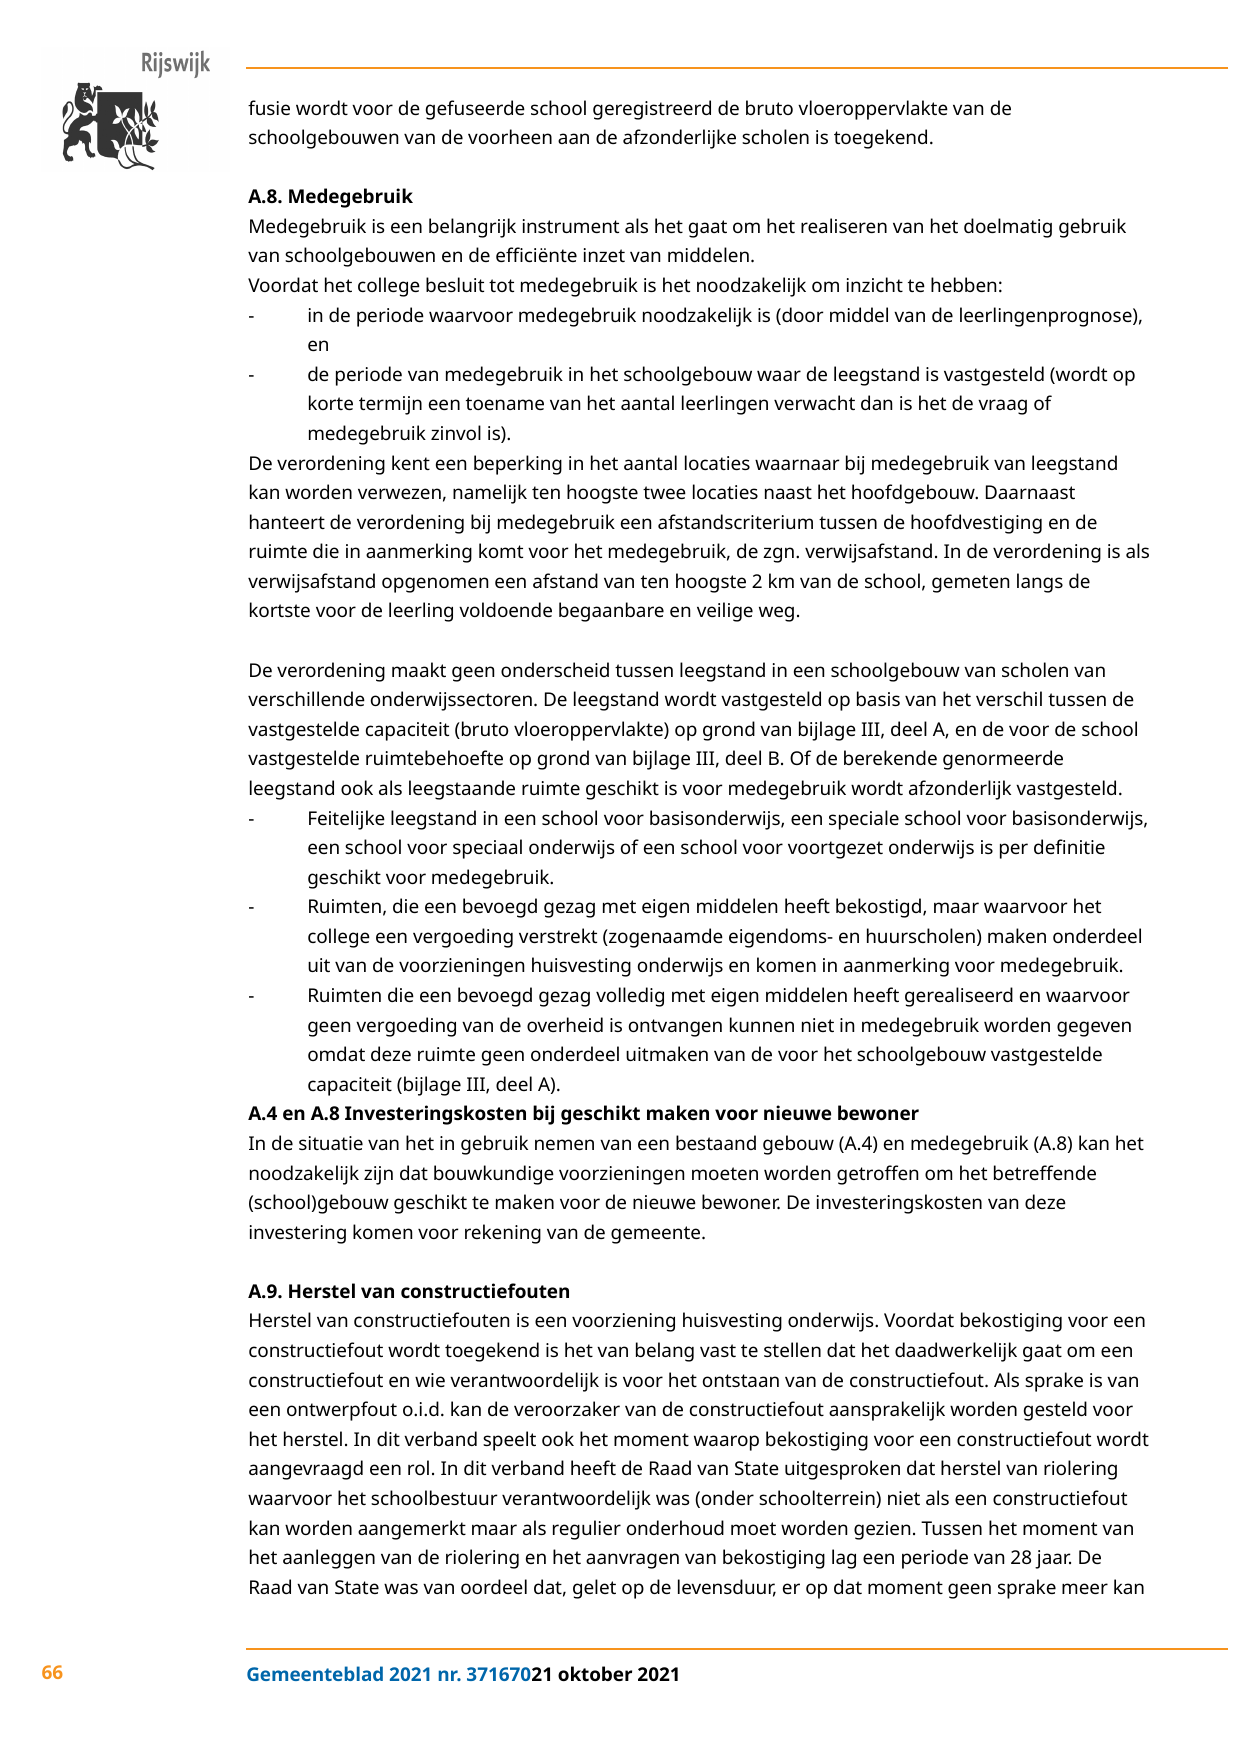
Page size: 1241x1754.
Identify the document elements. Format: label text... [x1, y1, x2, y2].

text Herstel van constructiefouten is een voorziening huisvesting onderwijs. Voordat bekostiging voor een constructiefout wordt toegekend is het van belang vast te stellen dat het daadwerkelijk gaat om een constructiefout en wie verantwoordelijk is voor het ontstaan van de constructiefout. Als sprake is van een ontwerpfout o.i.d. kan de veroorzaker van de constructiefout aansprakelijk worden gesteld voor het herstel. In dit verband speelt ook het moment waarop bekostiging voor een constructiefout wordt aangevraagd een rol. In dit verband heeft de Raad van State uitgesproken dat herstel van riolering waarvoor het schoolbestuur verantwoordelijk was (onder schoolterrein) niet als een constructiefout kan worden aangemerkt maar als regulier onderhoud moet worden gezien. Tussen het moment van het aanleggen van de riolering en het aanvragen van bekostiging lag een periode van 28 jaar. De Raad van State was van oordeel dat, gelet op de levensduur, er op dat moment geen sprake meer kan [248, 1308, 1152, 1600]
text In de situatie van het in gebruik nemen van een bestaand gebouw (A.4) en medegebruik (A.8) kan het noodzakelijk zijn dat bouwkundige voorzieningen moeten worden getroffen om het betreffende (school)gebouw geschikt te maken voor de nieuwe bewoner. De investeringskosten van deze investering komen voor rekening van de gemeente. [248, 1130, 1152, 1245]
text A.9. Herstel van constructiefouten [248, 1278, 1152, 1304]
list Feitelijke leegstand in een school voor basisonderwijs, een speciale school voor basisonderwijs, een school voor speciaal onderwijs of een school voor voortgezet onderwijs is per definitie geschikt voor medegebruik. [248, 805, 1152, 890]
list de periode van medegebruik in het schoolgebouw waar de leegstand is vastgesteld (wordt op korte termijn een toename van het aantal leerlingen verwacht dan is het de vraag of medegebruik zinvol is). [248, 361, 1152, 446]
text A.4 en A.8 Investeringskosten bij geschikt maken voor nieuwe bewoner [248, 1101, 1152, 1126]
text De verordening maakt geen onderscheid tussen leegstand in een schoolgebouw van scholen van verschillende onderwijssectoren. De leegstand wordt vastgesteld op basis van het verschil tussen de vastgestelde capaciteit (bruto vloeroppervlakte) op grond van bijlage III, deel A, en de voor de school vastgestelde ruimtebehoefte op grond van bijlage III, deel B. Of de berekende genormeerde leegstand ook als leegstaande ruimte geschikt is voor medegebruik wordt afzonderlijk vastgesteld. [248, 657, 1152, 801]
text A.8. Medegebruik [248, 183, 1152, 209]
list in de periode waarvoor medegebruik noodzakelijk is (door middel van de leerlingenprognose), en [248, 302, 1152, 357]
text Voordat het college besluit tot medegebruik is het noodzakelijk om inzicht te hebben: [248, 272, 1152, 298]
list Ruimten die een bevoegd gezag volledig met eigen middelen heeft gerealiseerd en waarvoor geen vergoeding van de overheid is ontvangen kunnen niet in medegebruik worden gegeven omdat deze ruimte geen onderdeel uitmaken van de voor het schoolgebouw vastgestelde capaciteit (bijlage III, deel A). [248, 982, 1152, 1097]
text Medegebruik is een belangrijk instrument als het gaat om het realiseren van het doelmatig gebruik van schoolgebouwen en de efficiënte inzet van middelen. [248, 213, 1152, 268]
text fusie wordt voor de gefuseerde school geregistreerd de bruto vloeroppervlakte van de schoolgebouwen van de voorheen aan de afzonderlijke scholen is toegekend. [248, 95, 1152, 150]
picture [41, 47, 231, 172]
list Ruimten, die een bevoegd gezag met eigen middelen heeft bekostigd, maar waarvoor het college een vergoeding verstrekt (zogenaamde eigendoms- en huurscholen) maken onderdeel uit van de voorzieningen huisvesting onderwijs en komen in aanmerking voor medegebruik. [248, 893, 1152, 978]
text De verordening kent een beperking in het aantal locaties waarnaar bij medegebruik van leegstand kan worden verwezen, namelijk ten hoogste twee locaties naast het hoofdgebouw. Daarnaast hanteert de verordening bij medegebruik een afstandscriterium tussen de hoofdvestiging en de ruimte die in aanmerking komt voor het medegebruik, de zgn. verwijsafstand. In de verordening is als verwijsafstand opgenomen een afstand van ten hoogste 2 km van de school, gemeten langs de kortste voor de leerling voldoende begaanbare en veilige weg. [248, 450, 1152, 623]
